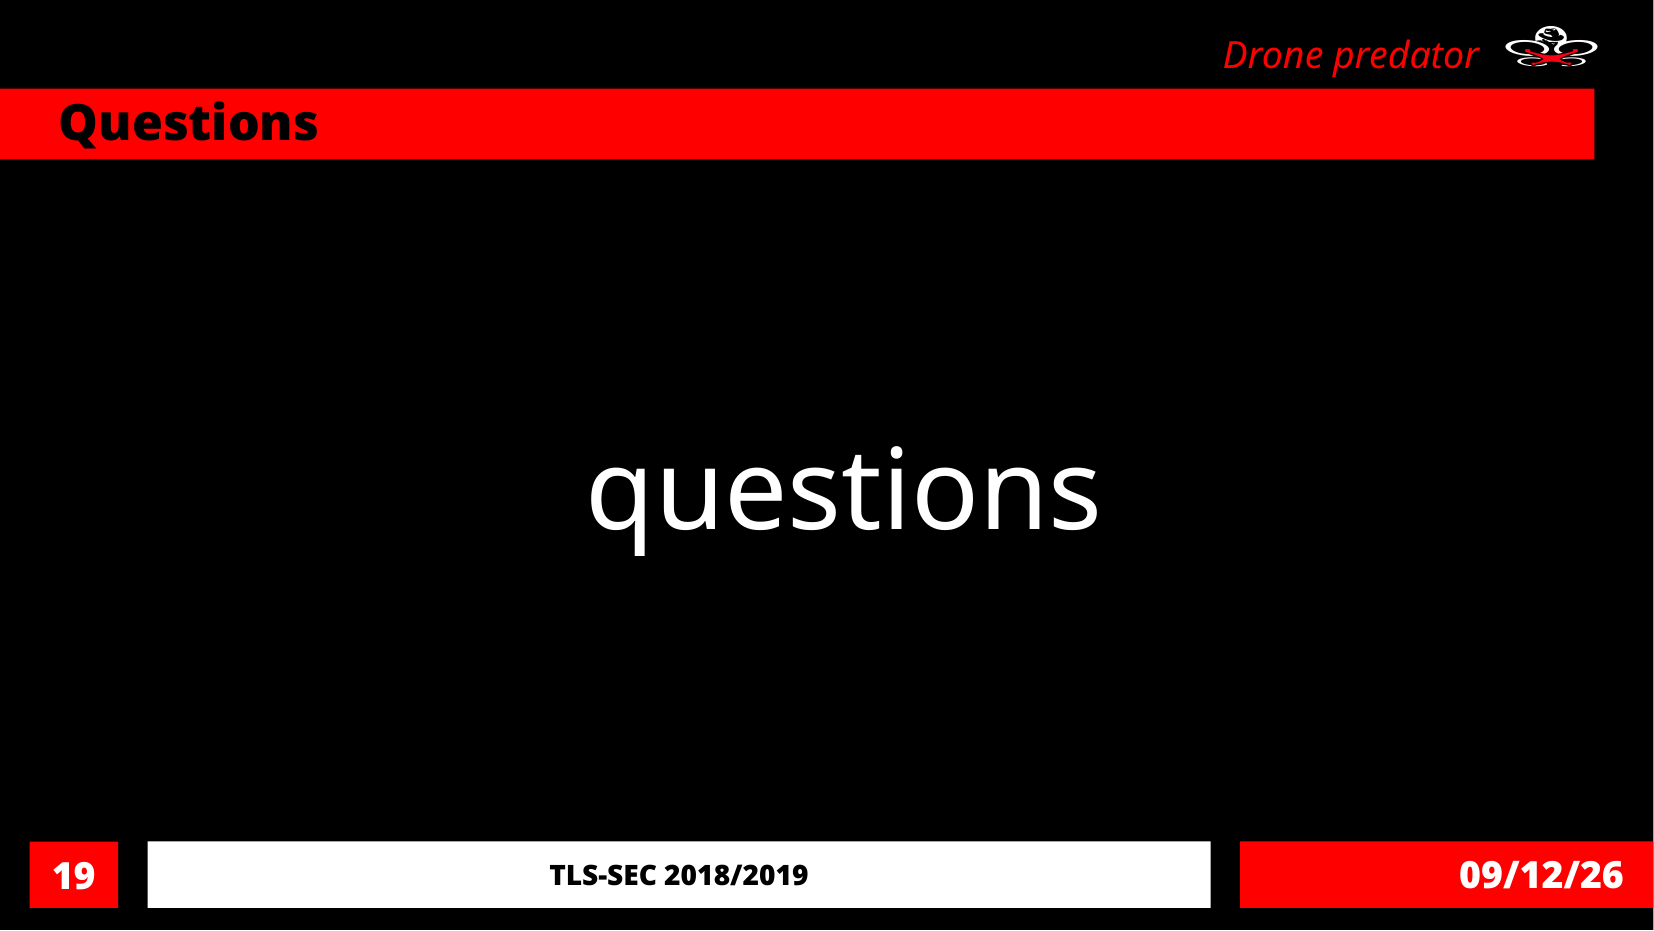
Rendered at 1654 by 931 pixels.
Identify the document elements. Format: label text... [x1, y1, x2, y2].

title Questions [59, 44, 1595, 156]
text_box questions [454, 401, 1235, 543]
picture [1488, 15, 1617, 80]
